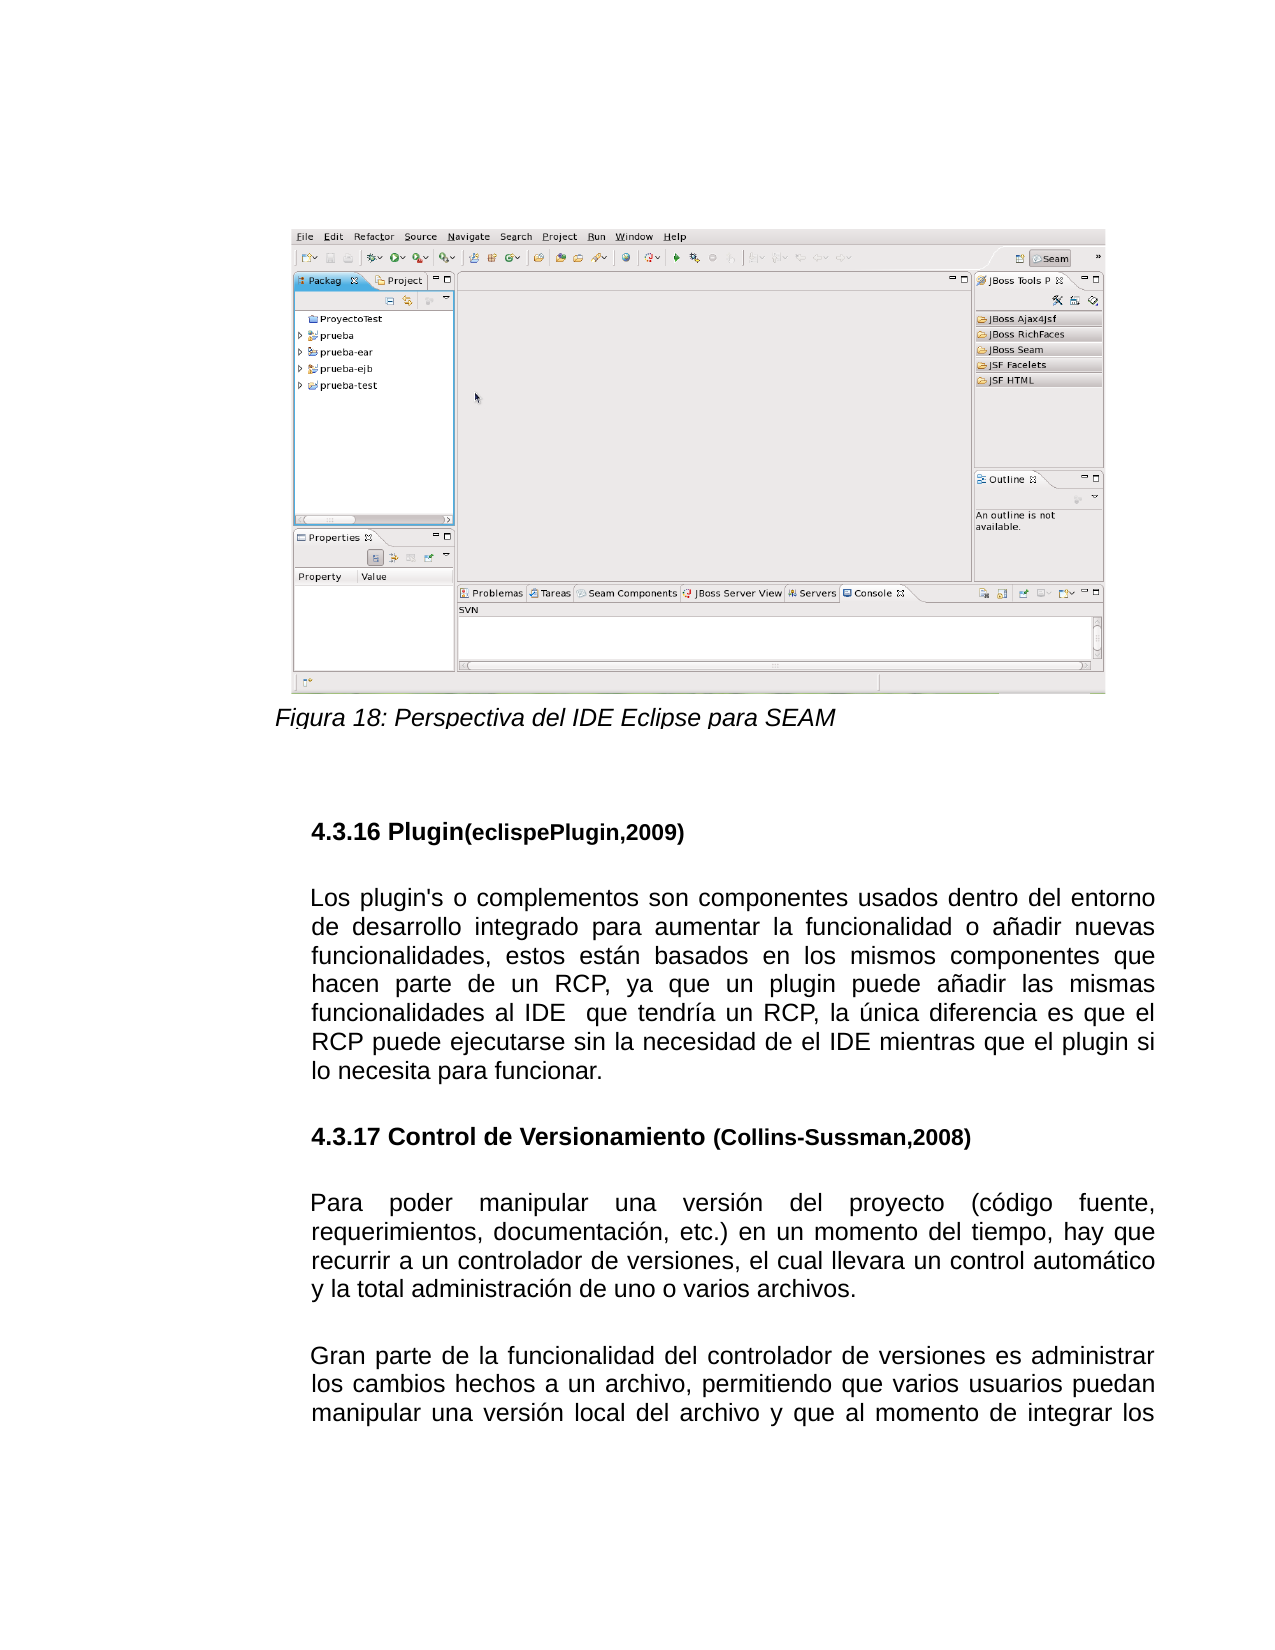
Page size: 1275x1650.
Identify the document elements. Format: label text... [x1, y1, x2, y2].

text Figura 18: Perspectiva del IDE Eclipse para SEAM [275, 703, 1118, 728]
text Los plugin's o complementos son componentes usados dentro del entorno de desarrollo integrado para aumentar la funcionalidad o añadir nuevas funcionalidades, estos están basados en los mismos componentes que hacen parte de un RCP, ya que un plugin puede añadir las mismas funcionalidades al IDE que tendría un RCP, la única diferencia es que el RCP puede ejecutarse sin la necesidad de el IDE mientras que el plugin si lo necesita para funcionar. [310, 883, 1157, 1084]
picture [291, 229, 1106, 694]
list 4.3.17 Control de Versionamiento (Collins-Sussman,2008) [310, 1122, 1157, 1151]
text Para poder manipular una versión del proyecto (código fuente, requerimientos, documentación, etc.) en un momento del tiempo, hay que recurrir a un controlador de versiones, el cual llevara un control automático y la total administración de uno o varios archivos. [310, 1188, 1157, 1303]
list 4.3.16 Plugin(eclispePlugin,2009) [310, 817, 1157, 846]
text Gran parte de la funcionalidad del controlador de versiones es administrar los cambios hechos a un archivo, permitiendo que varios usuarios puedan manipular una versión local del archivo y que al momento de integrar los [310, 1341, 1157, 1427]
